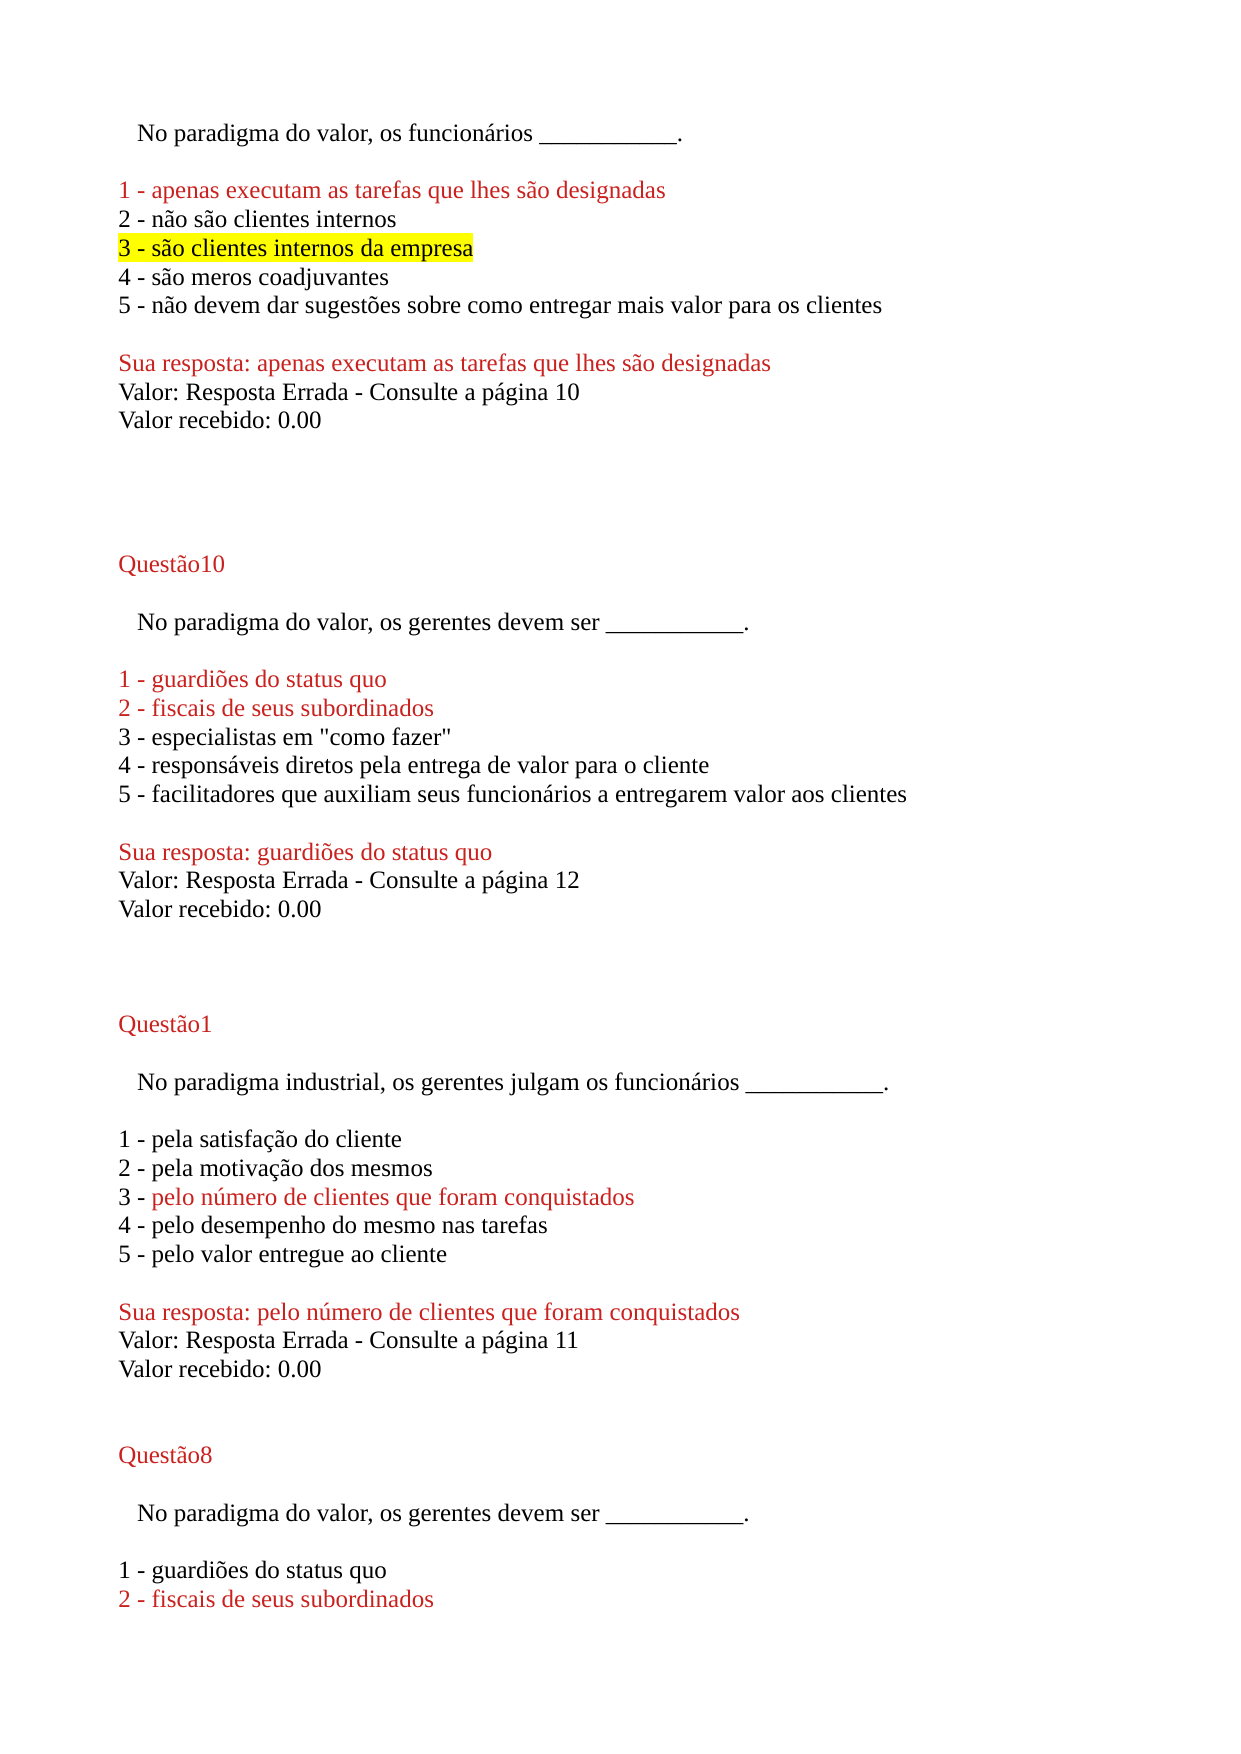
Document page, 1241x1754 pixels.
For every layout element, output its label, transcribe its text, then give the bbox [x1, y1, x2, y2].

text 2 - fiscais de seus subordinados [118, 1584, 1122, 1613]
text Questão1 [118, 1009, 1122, 1038]
text Sua resposta: guardiões do status quo [118, 837, 1122, 866]
text Valor: Resposta Errada - Consulte a página 11 [118, 1326, 1122, 1354]
text Valor recebido: 0.00 [118, 406, 1122, 434]
text 4 - são meros coadjuvantes [118, 262, 1122, 291]
text Valor recebido: 0.00 [118, 894, 1122, 923]
text Questão10 [118, 549, 1122, 578]
text 1 - apenas executam as tarefas que lhes são designadas [118, 176, 1122, 204]
text Valor: Resposta Errada - Consulte a página 10 [118, 377, 1122, 406]
text No paradigma do valor, os gerentes devem ser ___________. [118, 607, 1122, 636]
text 2 - pela motivação dos mesmos [118, 1153, 1122, 1182]
text 5 - pelo valor entregue ao cliente [118, 1239, 1122, 1268]
text 4 - responsáveis diretos pela entrega de valor para o cliente [118, 751, 1122, 779]
text No paradigma industrial, os gerentes julgam os funcionários ___________. [118, 1067, 1122, 1096]
text Valor recebido: 0.00 [118, 1354, 1122, 1383]
text 3 - são clientes internos da empresa [118, 233, 1122, 262]
text 2 - não são clientes internos [118, 204, 1122, 233]
text No paradigma do valor, os gerentes devem ser ___________. [118, 1498, 1122, 1527]
text 1 - pela satisfação do cliente [118, 1124, 1122, 1153]
text 3 - especialistas em "como fazer" [118, 722, 1122, 751]
text 4 - pelo desempenho do mesmo nas tarefas [118, 1211, 1122, 1239]
text 2 - fiscais de seus subordinados [118, 693, 1122, 722]
text 1 - guardiões do status quo [118, 1556, 1122, 1584]
text 3 - pelo número de clientes que foram conquistados [118, 1182, 1122, 1211]
text Questão8 [118, 1441, 1122, 1469]
text 5 - facilitadores que auxiliam seus funcionários a entregarem valor aos clientes [118, 779, 1122, 808]
text Sua resposta: pelo número de clientes que foram conquistados [118, 1297, 1122, 1326]
text 1 - guardiões do status quo [118, 664, 1122, 693]
text 5 - não devem dar sugestões sobre como entregar mais valor para os clientes [118, 291, 1122, 319]
text Sua resposta: apenas executam as tarefas que lhes são designadas [118, 348, 1122, 377]
text No paradigma do valor, os funcionários ___________. [118, 118, 1122, 147]
text Valor: Resposta Errada - Consulte a página 12 [118, 866, 1122, 894]
